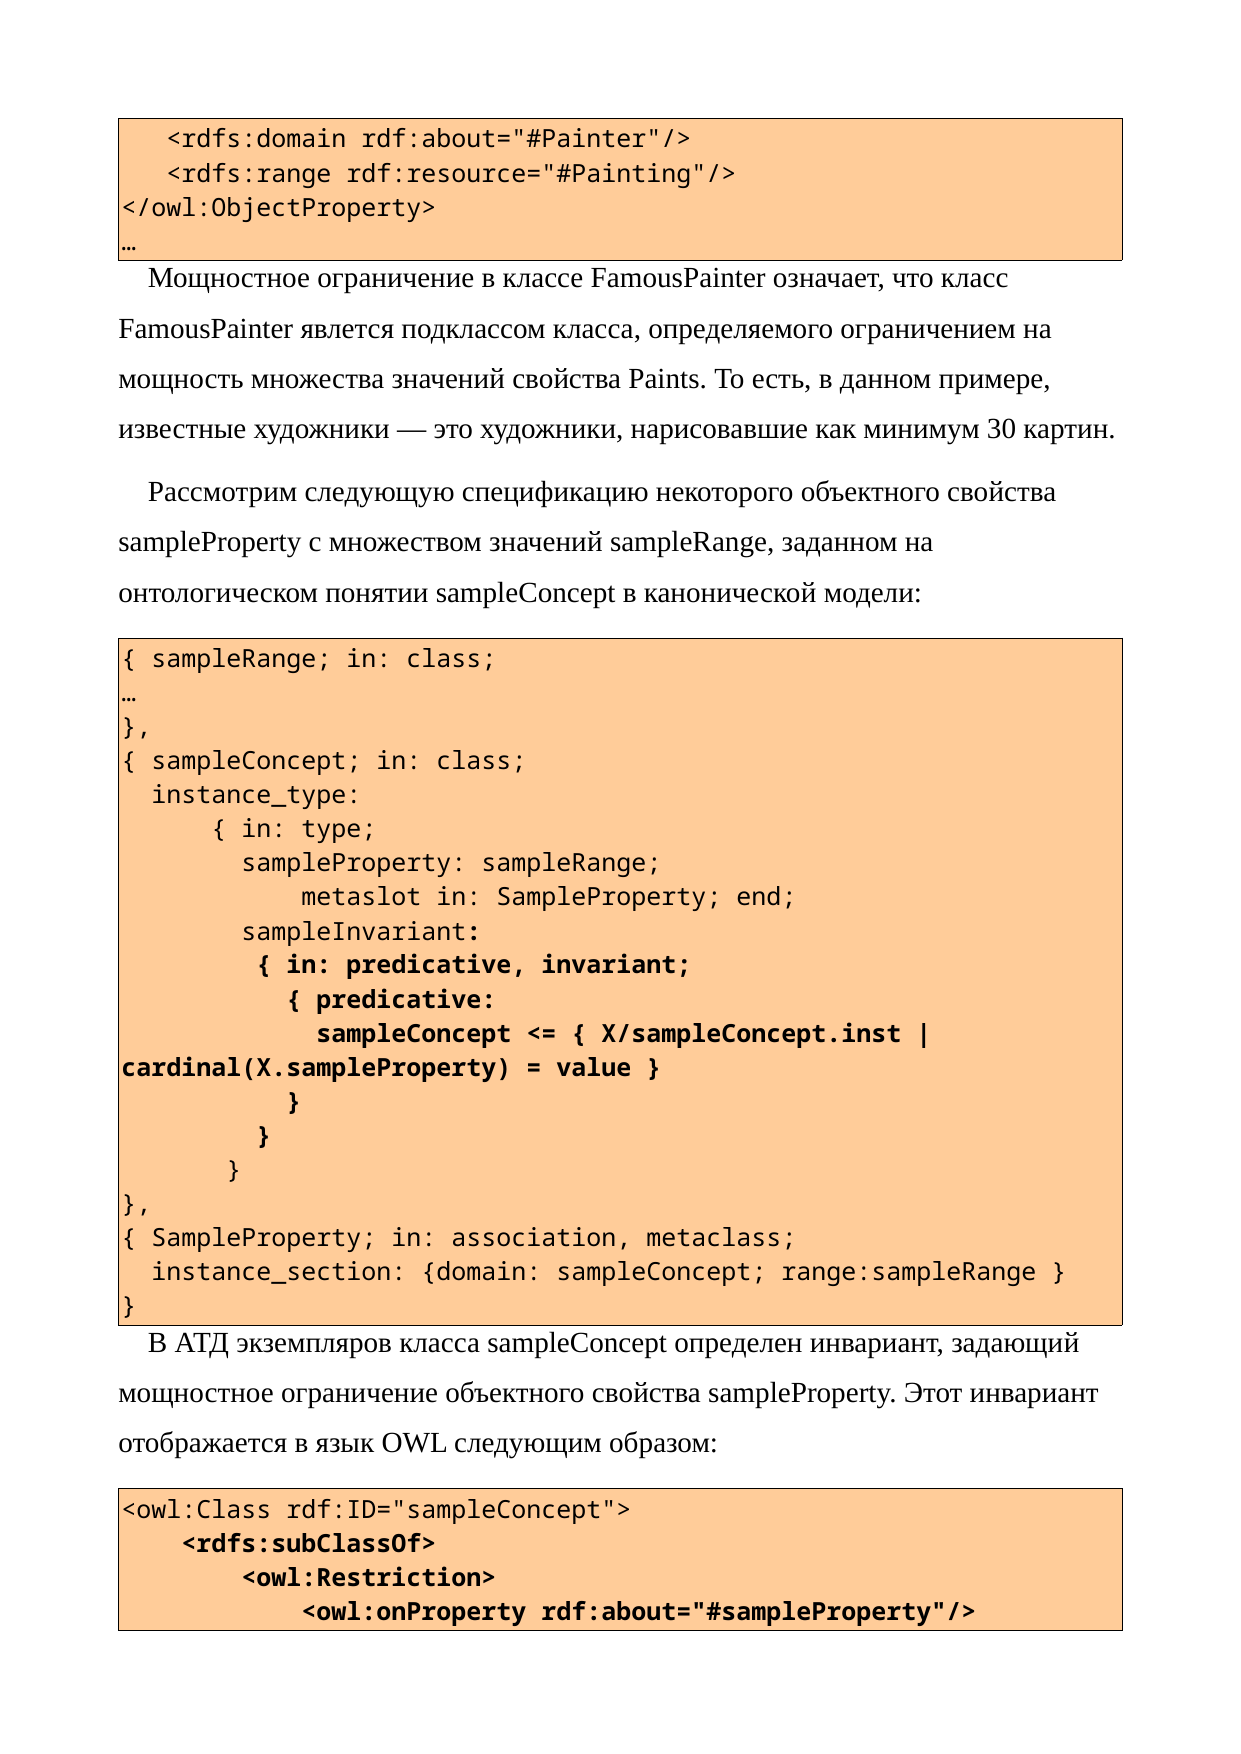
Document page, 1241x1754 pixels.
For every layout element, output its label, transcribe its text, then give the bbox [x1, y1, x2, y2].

text { sampleRange; in: class; … }, { sampleConcept; in: class; instance_type: { in: type; sampleProperty: sampleRange; metaslot in: SampleProperty; end; sampleInvariant: { in: predicative, invariant; { predicative: sampleConcept <= { X/sampleConcept.inst | cardinal(X.sampleProperty) = value } } } } }, { SampleProperty; in: association, metaclass; instance_section: {domain: sampleConcept; range:sampleRange } } [119, 639, 1122, 1325]
text Мощностное ограничение в классе FamousPainter означает, что класс FamousPainter явлется подклассом класса, определяемого ограничением на мощность множества значений свойства Paints. То есть, в данном примере, известные художники — это художники, нарисовавшие как минимум 30 картин. [118, 261, 1122, 445]
text <rdfs:domain rdf:about="#Painter"/> <rdfs:range rdf:resource="#Painting"/> </owl:ObjectProperty> … [119, 119, 1122, 260]
text <owl:Class rdf:ID="sampleConcept"> <rdfs:subClassOf> <owl:Restriction> <owl:onProperty rdf:about="#sampleProperty"/> [119, 1489, 1122, 1630]
text Рассмотрим следующую спецификацию некоторого объектного свойства sampleProperty с множеством значений sampleRange, заданном на онтологическом понятии sampleConcept в канонической модели: [118, 474, 1122, 608]
text В АТД экземпляров класса sampleConcept определен инвариант, задающий мощностное ограничение объектного свойства sampleProperty. Этот инвариант отображается в язык OWL следующим образом: [118, 1326, 1122, 1459]
